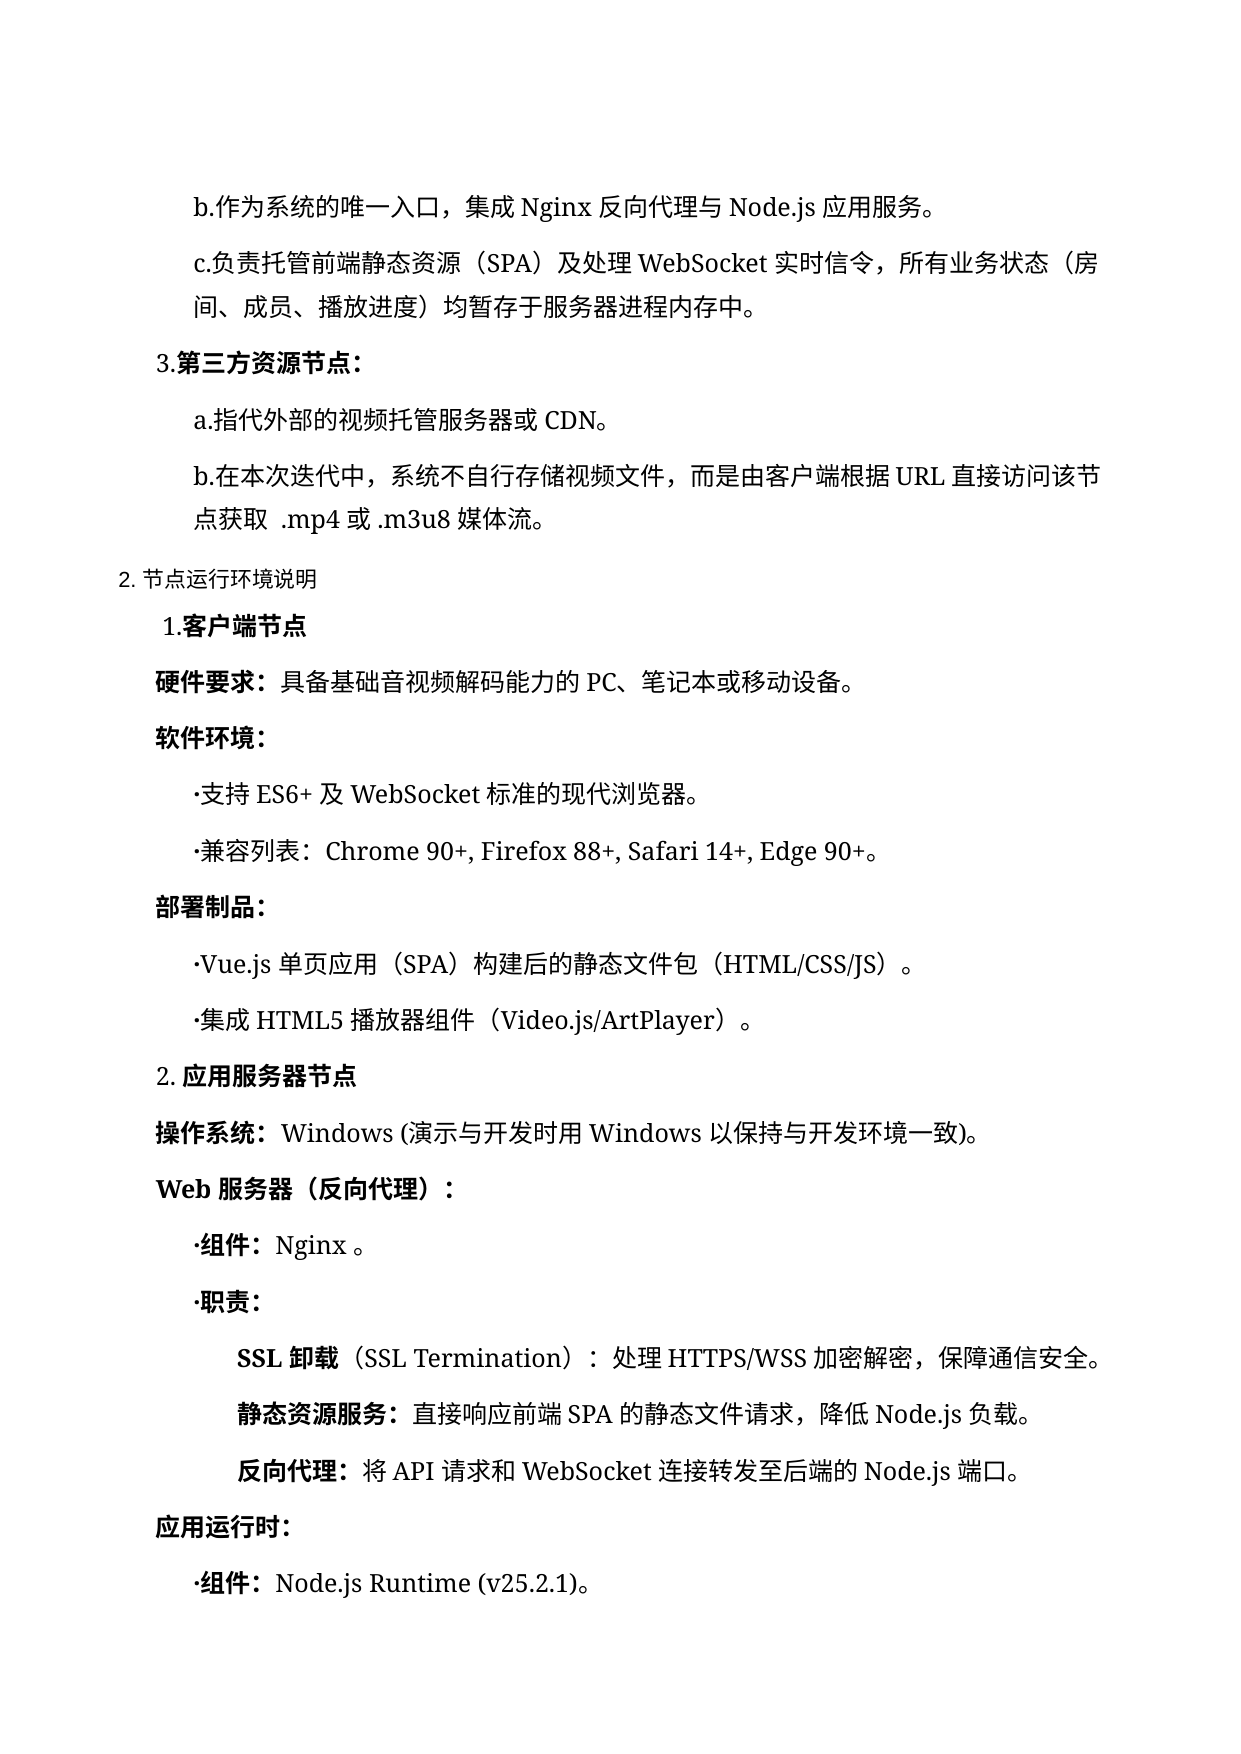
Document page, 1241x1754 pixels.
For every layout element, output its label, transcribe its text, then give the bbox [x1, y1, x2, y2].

list 3.第三方资源节点： [156, 344, 1122, 380]
list ·组件：Node.js Runtime (v25.2.1)。 [156, 1564, 1122, 1600]
list a.指代外部的视频托管服务器或 CDN。 [156, 400, 1122, 436]
list c.负责托管前端静态资源（SPA）及处理 WebSocket 实时信令，所有业务状态（房间、成员、播放进度）均暂存于服务器进程内存中。 [156, 244, 1122, 324]
list ·Vue.js 单页应用（SPA）构建后的静态文件包（HTML/CSS/JS）。 [156, 944, 1122, 980]
list Web 服务器（反向代理）： [156, 1169, 1122, 1206]
list SSL 卸载（SSL Termination）：处理 HTTPS/WSS 加密解密，保障通信安全。 [156, 1338, 1122, 1375]
list 1.客户端节点 [156, 606, 1122, 642]
list 反向代理：将 API 请求和 WebSocket 连接转发至后端的 Node.js 端口。 [156, 1451, 1122, 1487]
list 软件环境： [156, 719, 1122, 755]
list 2. 应用服务器节点 [156, 1057, 1122, 1093]
list ·组件：Nginx 。 [156, 1226, 1122, 1262]
list 操作系统：Windows (演示与开发时用Windows 以保持与开发环境一致)。 [156, 1113, 1122, 1149]
list b.作为系统的唯一入口，集成 Nginx 反向代理与 Node.js 应用服务。 [156, 188, 1122, 224]
list ·兼容列表：Chrome 90+, Firefox 88+, Safari 14+, Edge 90+。 [156, 831, 1122, 868]
list 应用运行时： [156, 1508, 1122, 1544]
list ·支持 ES6+ 及 WebSocket 标准的现代浏览器。 [156, 775, 1122, 811]
list ·集成 HTML5 播放器组件（Video.js/ArtPlayer）。 [156, 1000, 1122, 1037]
list 静态资源服务：直接响应前端 SPA 的静态文件请求，降低 Node.js 负载。 [156, 1395, 1122, 1431]
list ·职责： [156, 1282, 1122, 1318]
list b.在本次迭代中，系统不自行存储视频文件，而是由客户端根据 URL 直接访问该节点获取 .mp4 或 .m3u8 媒体流。 [156, 456, 1122, 536]
list 硬件要求：具备基础音视频解码能力的 PC、笔记本或移动设备。 [156, 662, 1122, 698]
subtitle 节点运行环境说明 [118, 562, 1122, 593]
list 部署制品： [156, 888, 1122, 924]
